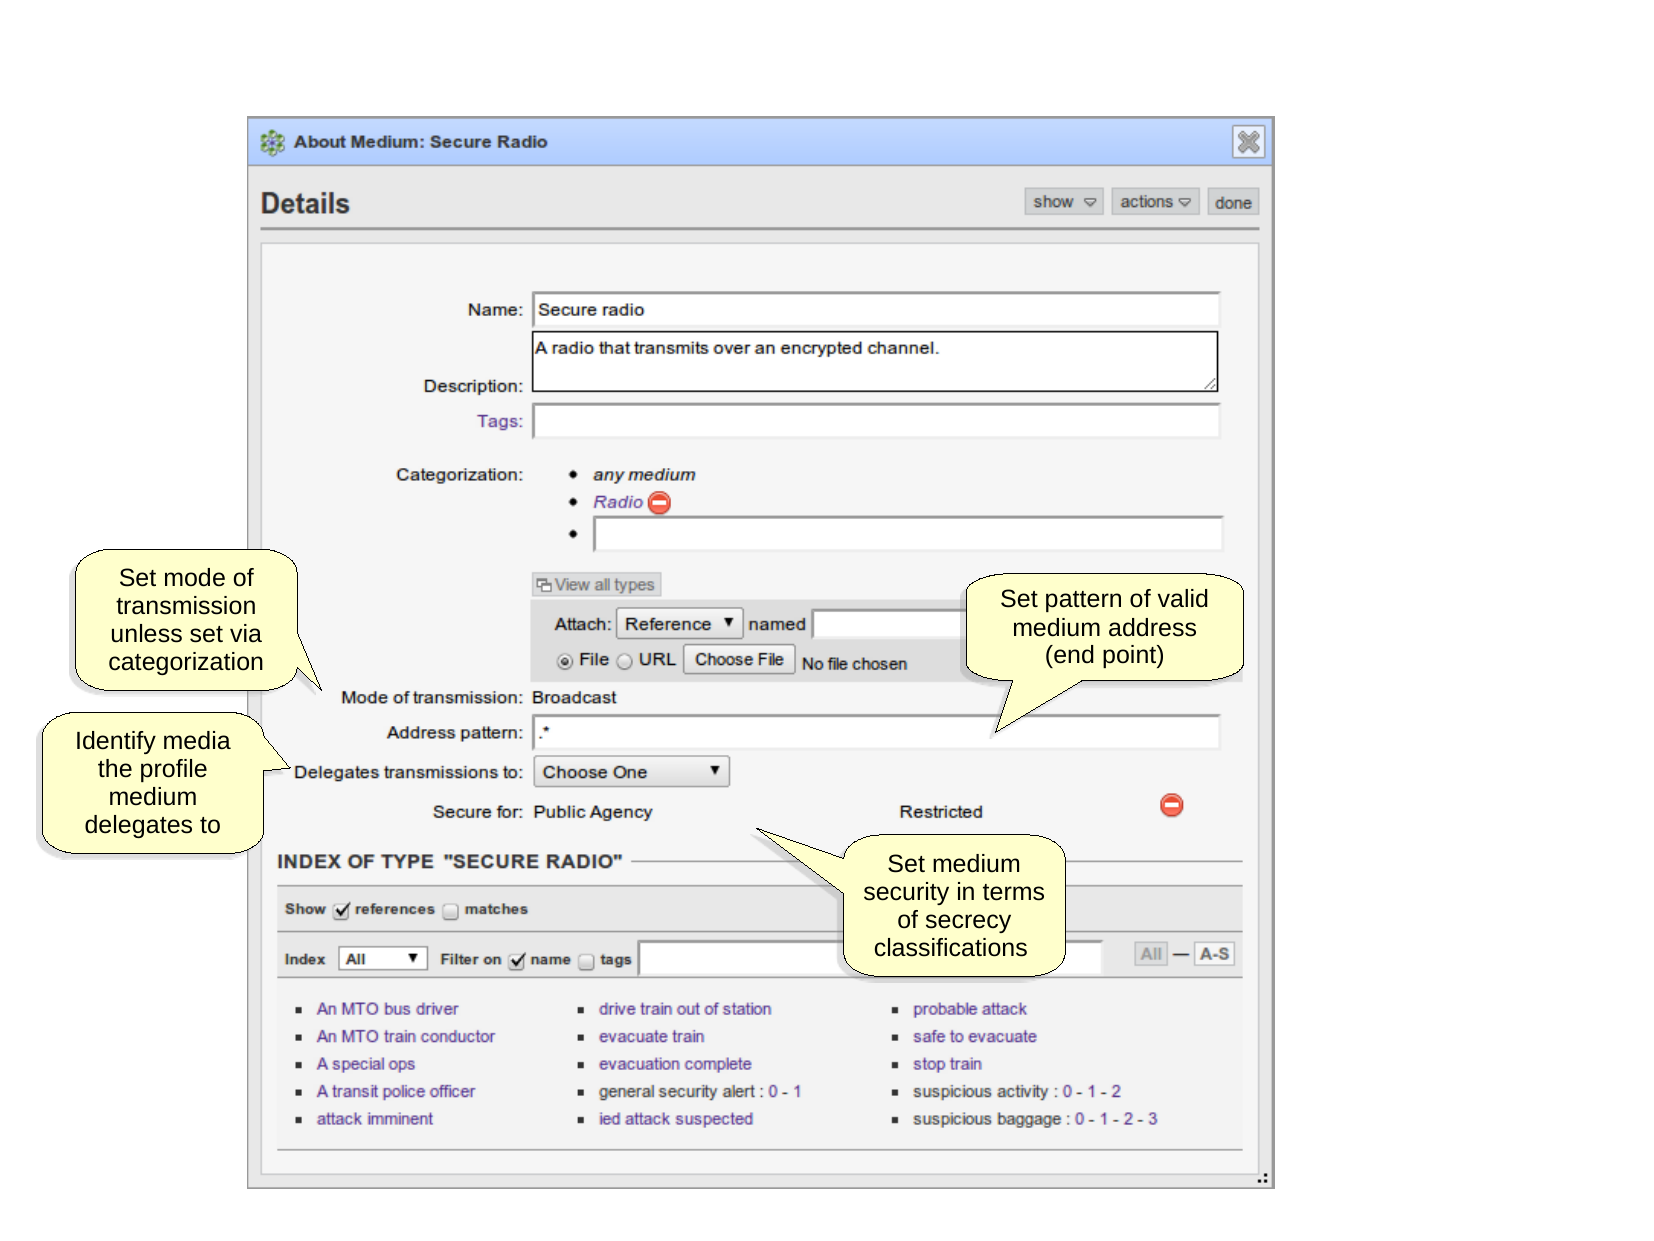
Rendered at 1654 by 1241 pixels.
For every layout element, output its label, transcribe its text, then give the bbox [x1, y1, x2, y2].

text_box Set mode of transmission unless set via categorization [75, 549, 322, 691]
text_box Set pattern of valid medium address (end point) [966, 573, 1244, 733]
text_box Set medium security in terms of secrecy classifications [756, 828, 1066, 977]
text_box Identify media the profile medium delegates to [42, 712, 291, 854]
picture [247, 116, 1275, 1189]
